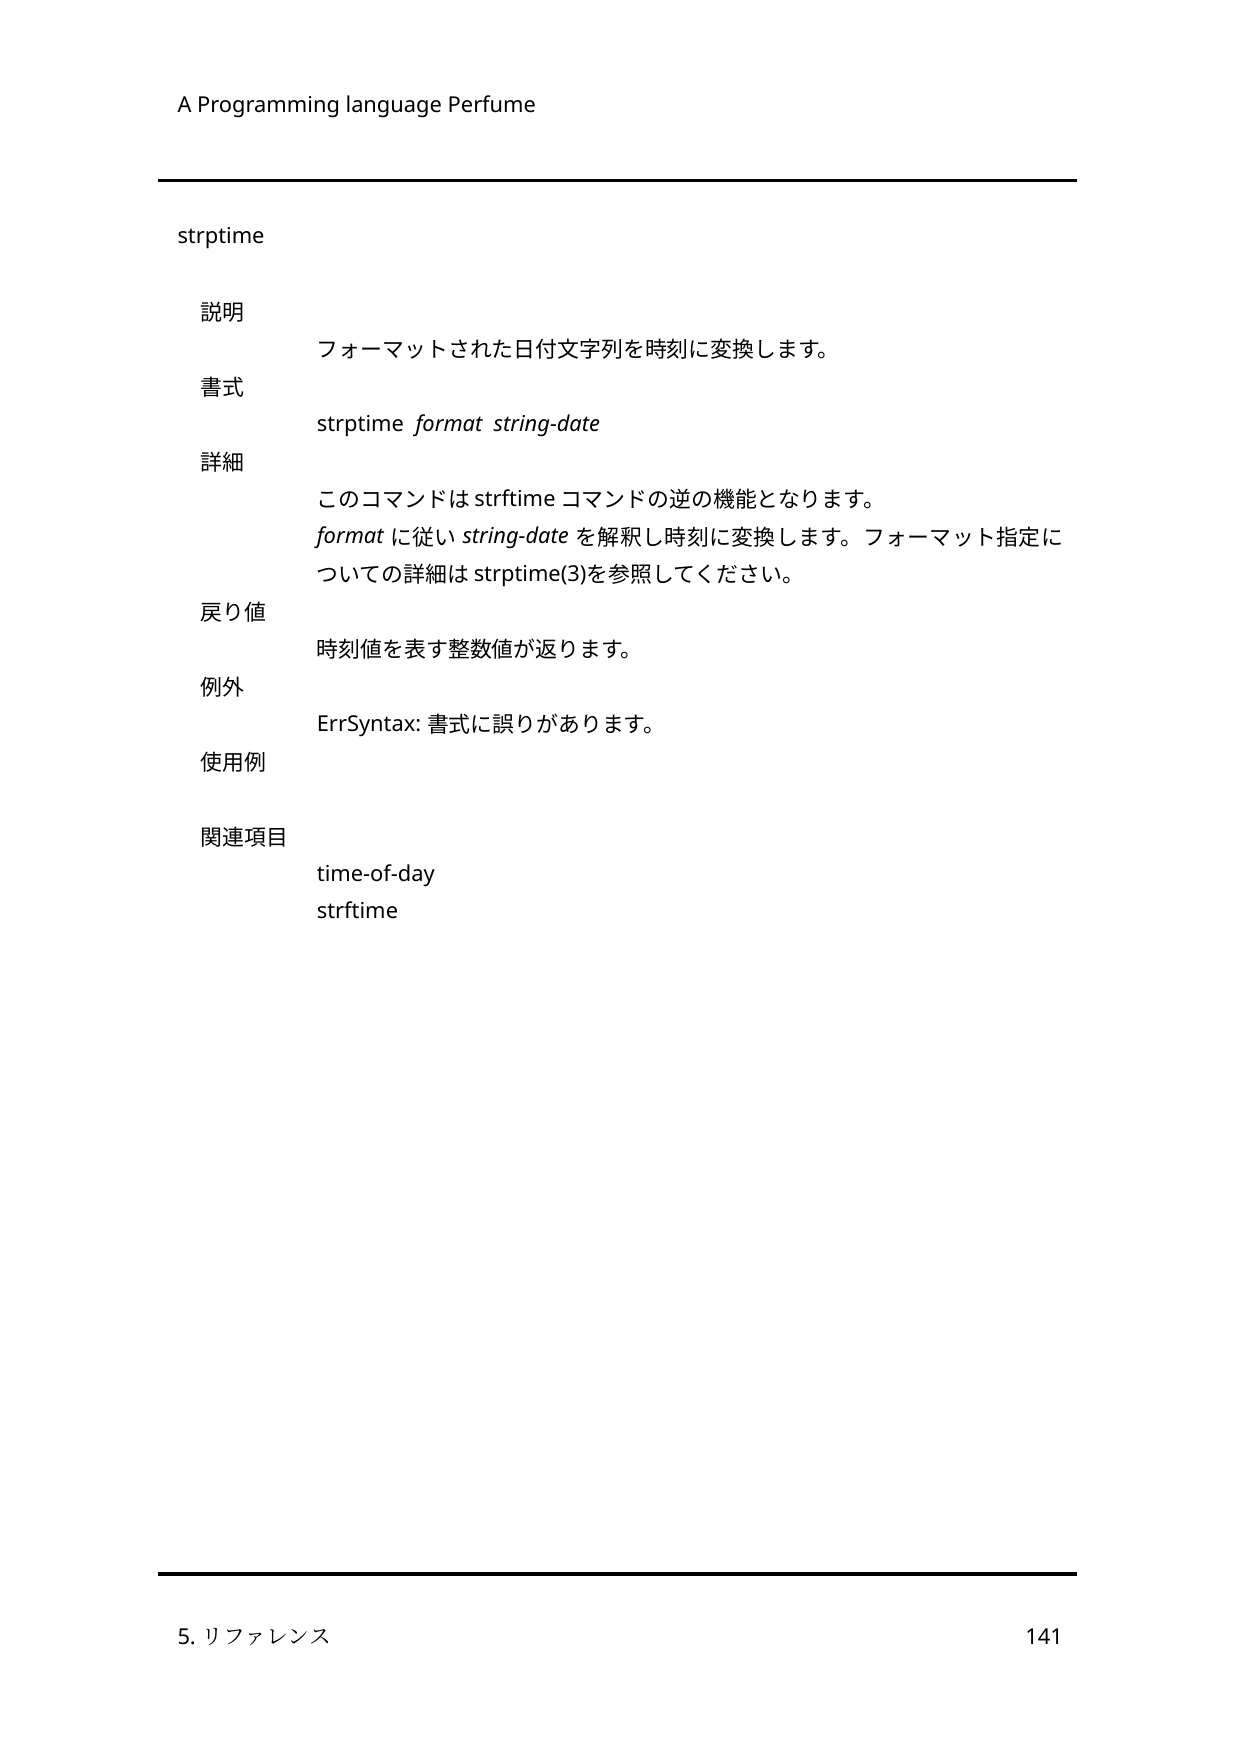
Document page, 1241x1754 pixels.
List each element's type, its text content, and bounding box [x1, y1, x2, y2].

table_cell 書式 [200, 367, 317, 442]
table_cell 戻り値 [200, 592, 317, 667]
table_cell 使用例 [200, 742, 317, 817]
table_header time-of-day strftime [317, 817, 1063, 929]
table_header フォーマットされた日付文字列を時刻に変換します。 [317, 292, 1063, 367]
table_header 関連項目 [200, 817, 317, 929]
table_cell 時刻値を表す整数値が返ります。 [317, 592, 1063, 667]
table_cell [317, 742, 1063, 817]
table_header 説明 [200, 292, 317, 367]
table_cell 詳細 [200, 442, 317, 592]
subtitle strptime [177, 217, 1063, 254]
table_cell 例外 [200, 667, 317, 742]
table_cell ErrSyntax: 書式に誤りがあります。 [317, 667, 1063, 742]
table_cell strptime format string-date [317, 367, 1063, 442]
table_cell このコマンドはstrftimeコマンドの逆の機能となります。 format に従い string-date を解釈し時刻に変換します。フォーマット指定についての詳細はstrptime(3)を参照してください。 [317, 442, 1063, 592]
